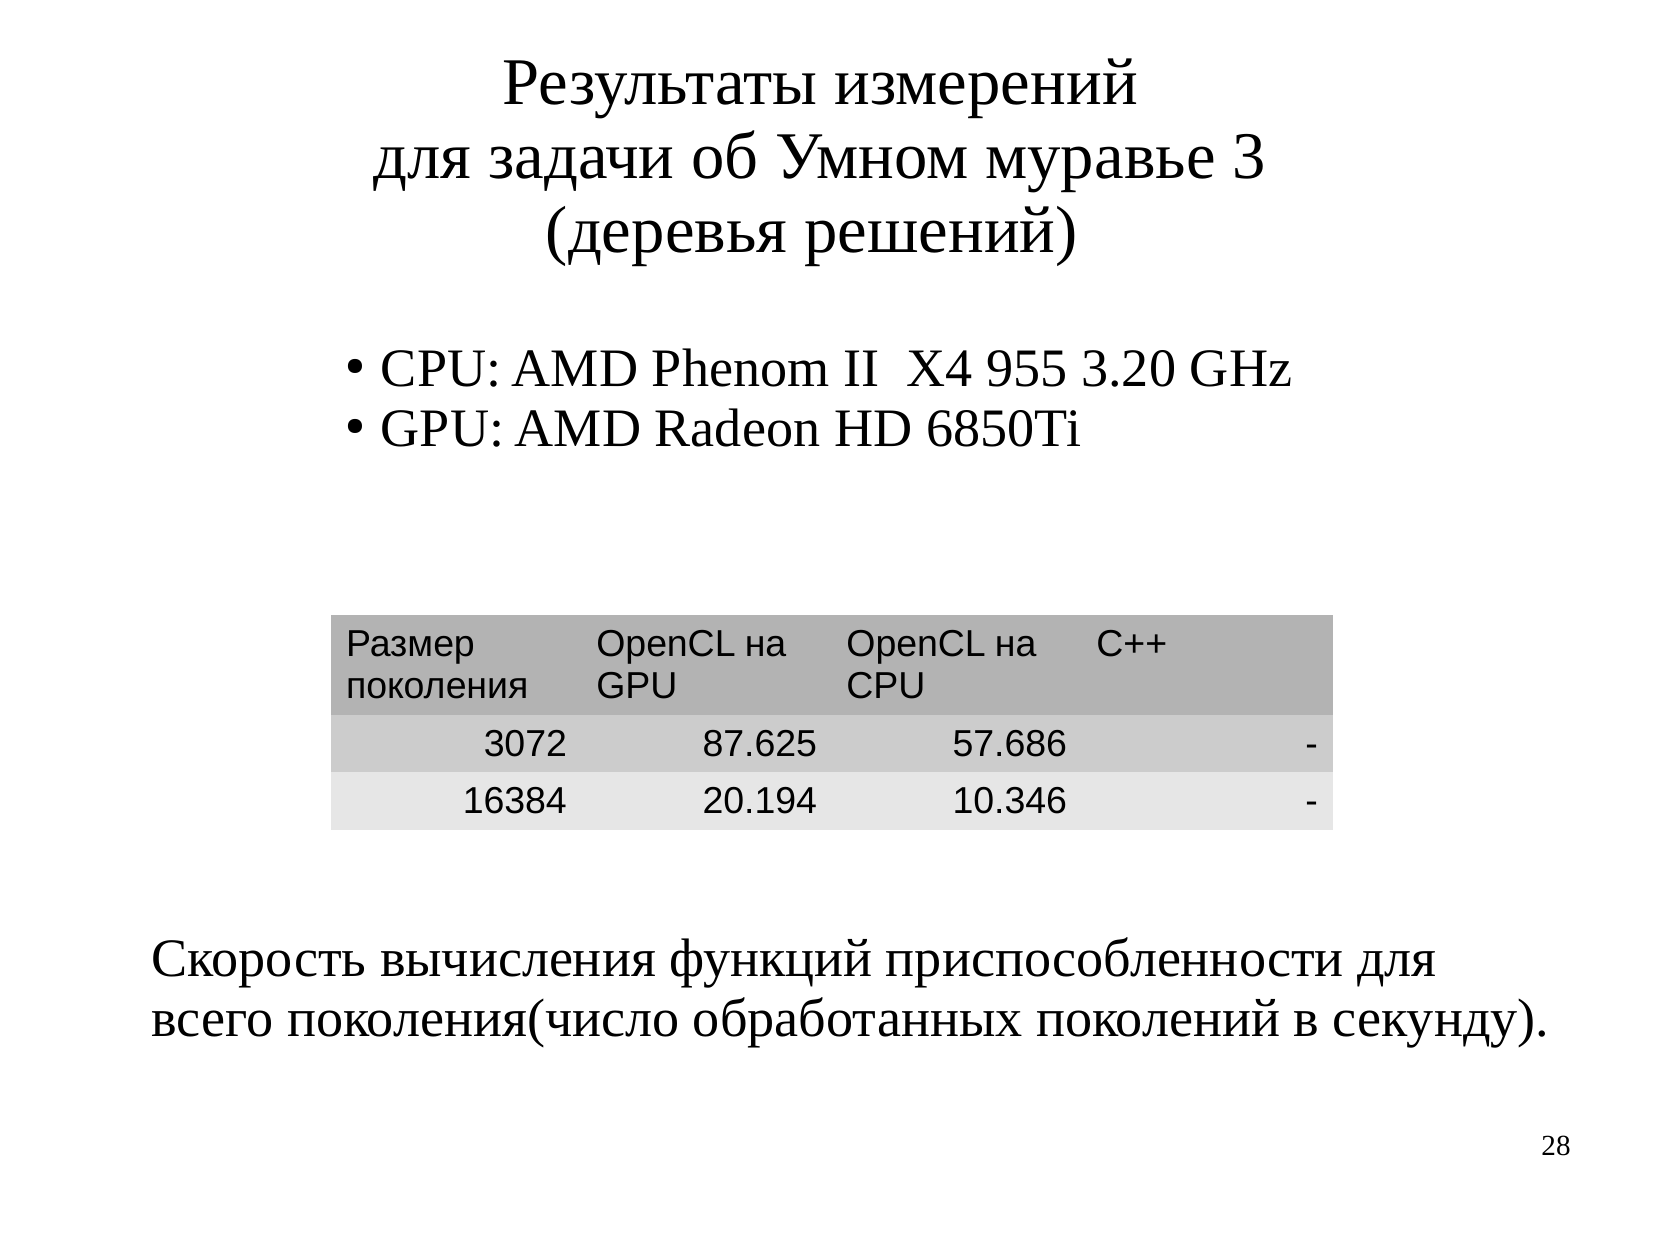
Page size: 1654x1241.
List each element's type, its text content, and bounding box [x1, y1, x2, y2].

table_cell 87.625 [581, 715, 832, 772]
table_cell 16384 [331, 772, 581, 830]
text_box Результаты измерений для задачи об Умном муравье 3 (деревья решений) [359, 37, 1283, 275]
text_box Скорость вычисления функций приспособленности для всего поколения(число обработанных поколений в секунду). [136, 921, 1567, 1099]
table_cell 20.194 [581, 772, 832, 830]
table_cell 3072 [331, 715, 581, 772]
table_cell 10.346 [832, 772, 1082, 830]
table_cell - [1082, 715, 1333, 772]
text_box CPU: AMD Phenom II X4 955 3.20 GHz GPU: AMD Radeon HD 6850Ti [330, 330, 1309, 529]
table_header C++ [1082, 615, 1333, 715]
table_header OpenCL на GPU [581, 615, 832, 715]
table_cell - [1082, 772, 1333, 830]
table_cell 57.686 [832, 715, 1082, 772]
table_header OpenCL на СPU [832, 615, 1082, 715]
table_header Размер поколения [331, 615, 581, 715]
